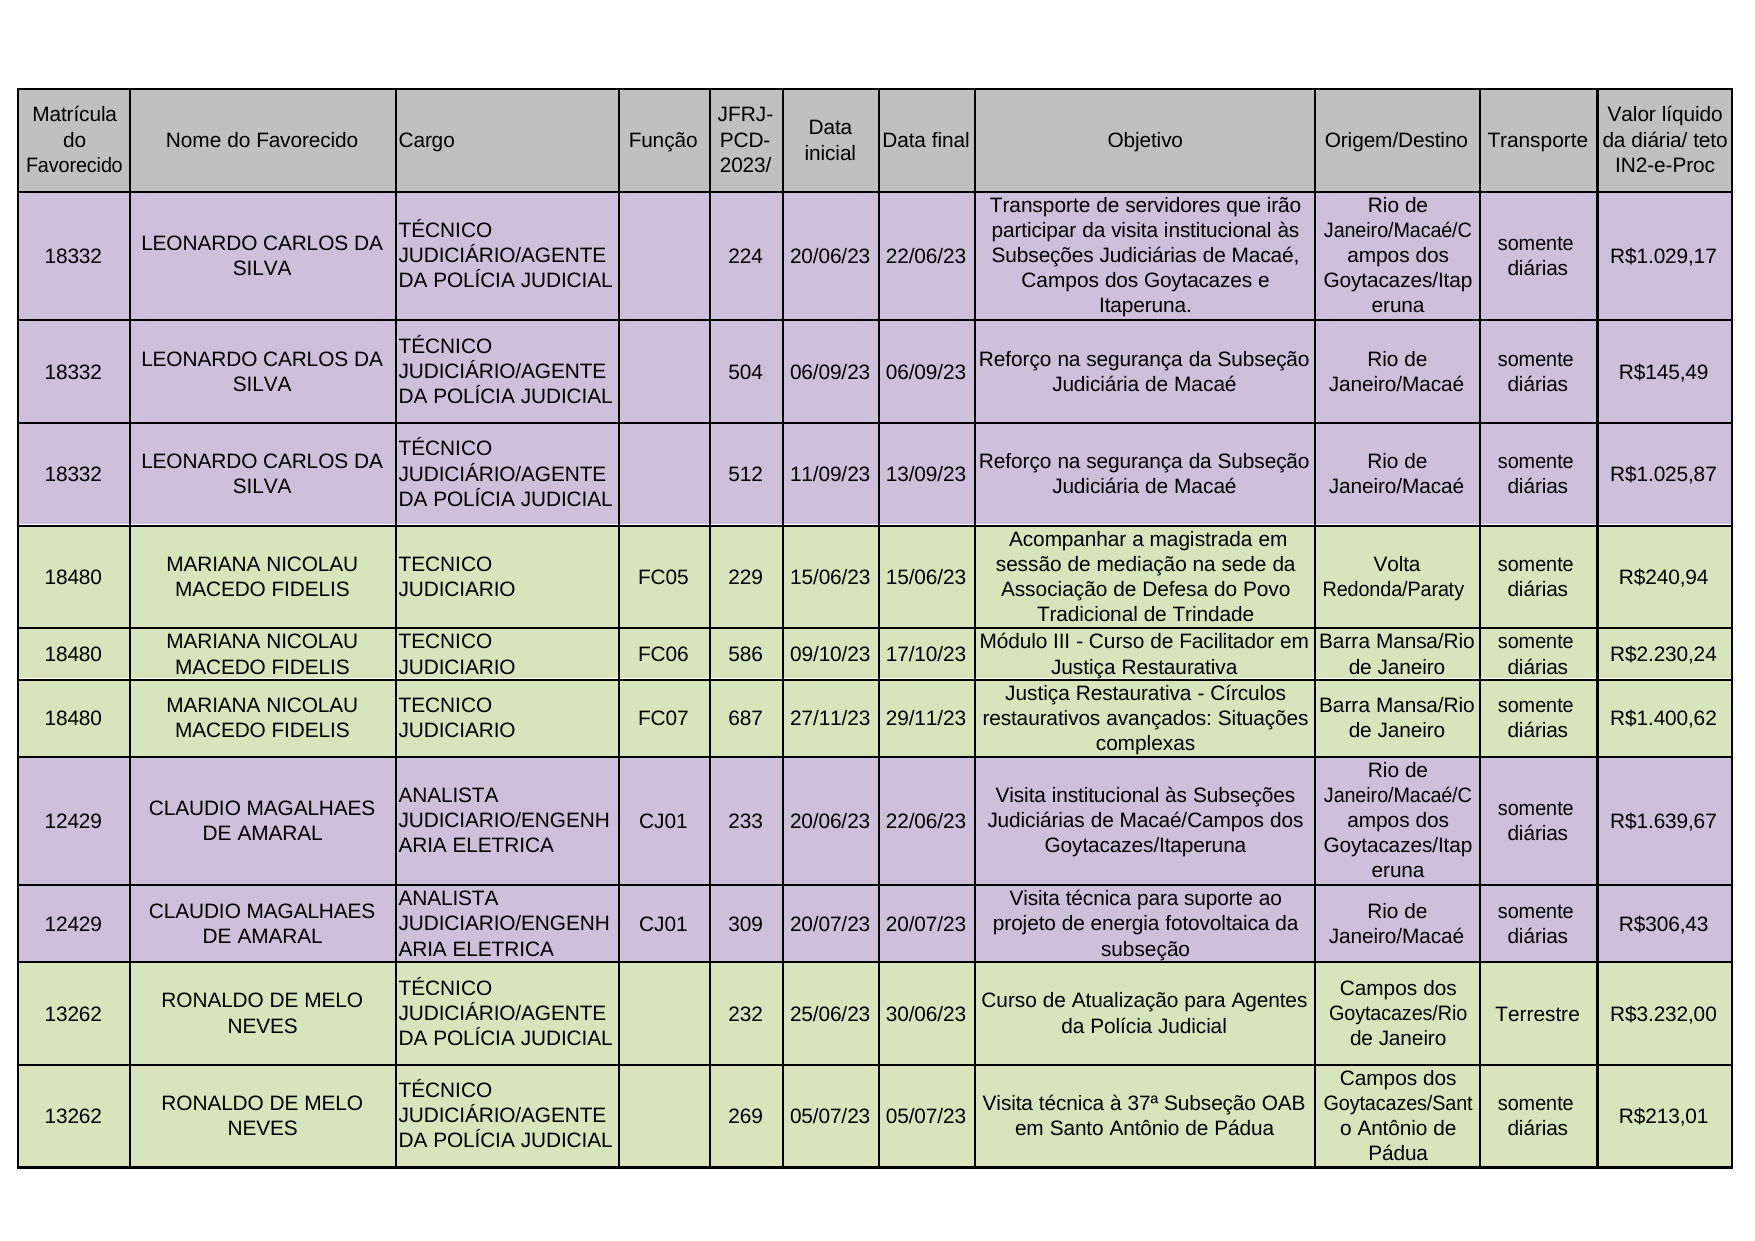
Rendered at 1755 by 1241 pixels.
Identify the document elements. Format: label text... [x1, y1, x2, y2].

table_cell TECNICO JUDICIARIO [397, 527, 618, 627]
table_cell 22/06/23 [880, 758, 974, 884]
table_cell 18480 [19, 527, 129, 627]
table_cell Campos dos Goytacazes/Sant o Antônio de Pádua [1316, 1066, 1479, 1166]
table_cell Campos dos Goytacazes/Rio de Janeiro [1316, 963, 1479, 1064]
table_cell TECNICO JUDICIARIO [397, 681, 618, 756]
table_cell FC05 [620, 527, 709, 627]
table_cell 13262 [19, 1066, 129, 1166]
table_cell 06/09/23 [880, 321, 974, 422]
table_cell 12429 [19, 886, 129, 961]
table_cell R$2.230,24 [1599, 629, 1731, 678]
table_cell Rio de Janeiro/Macaé/C ampos dos Goytacazes/Itap eruna [1316, 758, 1479, 884]
table_cell R$240,94 [1599, 527, 1731, 627]
table_cell Curso de Atualização para Agentes da Polícia Judicial [976, 963, 1314, 1064]
table_cell 13262 [19, 963, 129, 1064]
table_cell 12429 [19, 758, 129, 884]
table_cell Acompanhar a magistrada em sessão de mediação na sede da Associação de Defesa do Povo Tradicional de Trindade [976, 527, 1314, 627]
table_cell LEONARDO CARLOS DA SILVA [131, 321, 395, 422]
table_cell 512 [711, 424, 782, 524]
table_cell 224 [711, 193, 782, 319]
table_header Origem/Destino [1316, 90, 1479, 191]
table_cell 30/06/23 [880, 963, 974, 1064]
table_cell TÉCNICO JUDICIÁRIO/AGENTE DA POLÍCIA JUDICIAL [397, 193, 618, 319]
table_cell 20/07/23 [880, 886, 974, 961]
table_cell 233 [711, 758, 782, 884]
table_cell Visita técnica à 37ª Subseção OAB em Santo Antônio de Pádua [976, 1066, 1314, 1166]
table_header Função [620, 90, 709, 191]
table_cell R$306,43 [1599, 886, 1731, 961]
table_cell Rio de Janeiro/Macaé/C ampos dos Goytacazes/Itap eruna [1316, 193, 1479, 319]
table_cell 29/11/23 [880, 681, 974, 756]
table_header Transporte [1481, 90, 1596, 191]
table_cell R$1.029,17 [1599, 193, 1731, 319]
table_cell 17/10/23 [880, 629, 974, 678]
table_cell Módulo III - Curso de Facilitador em Justiça Restaurativa [976, 629, 1314, 678]
table_cell TECNICO JUDICIARIO [397, 629, 618, 678]
table_cell somente diárias [1481, 886, 1596, 961]
table_cell CJ01 [620, 886, 709, 961]
table_cell 18332 [19, 321, 129, 422]
table_cell 15/06/23 [784, 527, 878, 627]
table_header Cargo [397, 90, 618, 191]
table_header JFRJ- PCD- 2023/ [711, 90, 782, 191]
table_cell 586 [711, 629, 782, 678]
table_cell 27/11/23 [784, 681, 878, 756]
table_cell 18480 [19, 681, 129, 756]
table_cell Barra Mansa/Rio de Janeiro [1316, 629, 1479, 678]
table_cell Reforço na segurança da Subseção Judiciária de Macaé [976, 424, 1314, 524]
table_cell CJ01 [620, 758, 709, 884]
table_cell somente diárias [1481, 321, 1596, 422]
table_cell Justiça Restaurativa - Círculos restaurativos avançados: Situações complexas [976, 681, 1314, 756]
table_cell 18332 [19, 193, 129, 319]
table_header Valor líquido da diária/ teto IN2-e-Proc [1599, 90, 1731, 191]
table_cell somente diárias [1481, 681, 1596, 756]
table_cell [620, 424, 709, 524]
table_cell 20/06/23 [784, 758, 878, 884]
table_cell TÉCNICO JUDICIÁRIO/AGENTE DA POLÍCIA JUDICIAL [397, 424, 618, 524]
table_cell [620, 321, 709, 422]
table_cell somente diárias [1481, 1066, 1596, 1166]
table_cell somente diárias [1481, 424, 1596, 524]
table_cell Visita institucional às Subseções Judiciárias de Macaé/Campos dos Goytacazes/Itaperuna [976, 758, 1314, 884]
table_cell FC06 [620, 629, 709, 678]
table_cell [620, 963, 709, 1064]
table_header Matrícula do Favorecido [19, 90, 129, 191]
table_cell 229 [711, 527, 782, 627]
table_cell somente diárias [1481, 527, 1596, 627]
table_cell 20/06/23 [784, 193, 878, 319]
table_cell Transporte de servidores que irão participar da visita institucional às Subseções Judiciárias de Macaé, Campos dos Goytacazes e Itaperuna. [976, 193, 1314, 319]
table_header Data final [880, 90, 974, 191]
table_cell 232 [711, 963, 782, 1064]
table_header Data inicial [784, 90, 878, 191]
table_cell 309 [711, 886, 782, 961]
table_cell CLAUDIO MAGALHAES DE AMARAL [131, 758, 395, 884]
table_cell R$145,49 [1599, 321, 1731, 422]
table_cell 20/07/23 [784, 886, 878, 961]
table_cell MARIANA NICOLAU MACEDO FIDELIS [131, 629, 395, 678]
table_cell RONALDO DE MELO NEVES [131, 963, 395, 1064]
table_cell R$1.400,62 [1599, 681, 1731, 756]
table_cell TÉCNICO JUDICIÁRIO/AGENTE DA POLÍCIA JUDICIAL [397, 321, 618, 422]
table_cell FC07 [620, 681, 709, 756]
table_cell RONALDO DE MELO NEVES [131, 1066, 395, 1166]
table_cell LEONARDO CARLOS DA SILVA [131, 424, 395, 524]
table_cell ANALISTA JUDICIARIO/ENGENH ARIA ELETRICA [397, 758, 618, 884]
table_cell 15/06/23 [880, 527, 974, 627]
table_cell TÉCNICO JUDICIÁRIO/AGENTE DA POLÍCIA JUDICIAL [397, 1066, 618, 1166]
table_cell MARIANA NICOLAU MACEDO FIDELIS [131, 681, 395, 756]
table_cell Reforço na segurança da Subseção Judiciária de Macaé [976, 321, 1314, 422]
table_cell 504 [711, 321, 782, 422]
table_cell [620, 193, 709, 319]
table_cell TÉCNICO JUDICIÁRIO/AGENTE DA POLÍCIA JUDICIAL [397, 963, 618, 1064]
table_cell Terrestre [1481, 963, 1596, 1064]
table_cell somente diárias [1481, 758, 1596, 884]
table_cell R$1.639,67 [1599, 758, 1731, 884]
table_cell Rio de Janeiro/Macaé [1316, 424, 1479, 524]
table_cell [620, 1066, 709, 1166]
table_cell LEONARDO CARLOS DA SILVA [131, 193, 395, 319]
table_cell R$213,01 [1599, 1066, 1731, 1166]
table_cell somente diárias [1481, 629, 1596, 678]
table_cell Volta Redonda/Paraty [1316, 527, 1479, 627]
table_cell Rio de Janeiro/Macaé [1316, 321, 1479, 422]
table_cell 269 [711, 1066, 782, 1166]
table_cell 09/10/23 [784, 629, 878, 678]
table_cell 05/07/23 [880, 1066, 974, 1166]
table_cell 18332 [19, 424, 129, 524]
table_cell 22/06/23 [880, 193, 974, 319]
table_cell 18480 [19, 629, 129, 678]
table_cell CLAUDIO MAGALHAES DE AMARAL [131, 886, 395, 961]
table_cell 687 [711, 681, 782, 756]
table_cell R$3.232,00 [1599, 963, 1731, 1064]
table_cell Visita técnica para suporte ao projeto de energia fotovoltaica da subseção [976, 886, 1314, 961]
table_cell 06/09/23 [784, 321, 878, 422]
table_cell 13/09/23 [880, 424, 974, 524]
table_cell 25/06/23 [784, 963, 878, 1064]
table_cell 05/07/23 [784, 1066, 878, 1166]
table_cell Barra Mansa/Rio de Janeiro [1316, 681, 1479, 756]
table_cell Rio de Janeiro/Macaé [1316, 886, 1479, 961]
table_cell MARIANA NICOLAU MACEDO FIDELIS [131, 527, 395, 627]
table_header Objetivo [976, 90, 1314, 191]
table_cell 11/09/23 [784, 424, 878, 524]
table_cell R$1.025,87 [1599, 424, 1731, 524]
table_header Nome do Favorecido [131, 90, 395, 191]
table_cell ANALISTA JUDICIARIO/ENGENH ARIA ELETRICA [397, 886, 618, 961]
table_cell somente diárias [1481, 193, 1596, 319]
